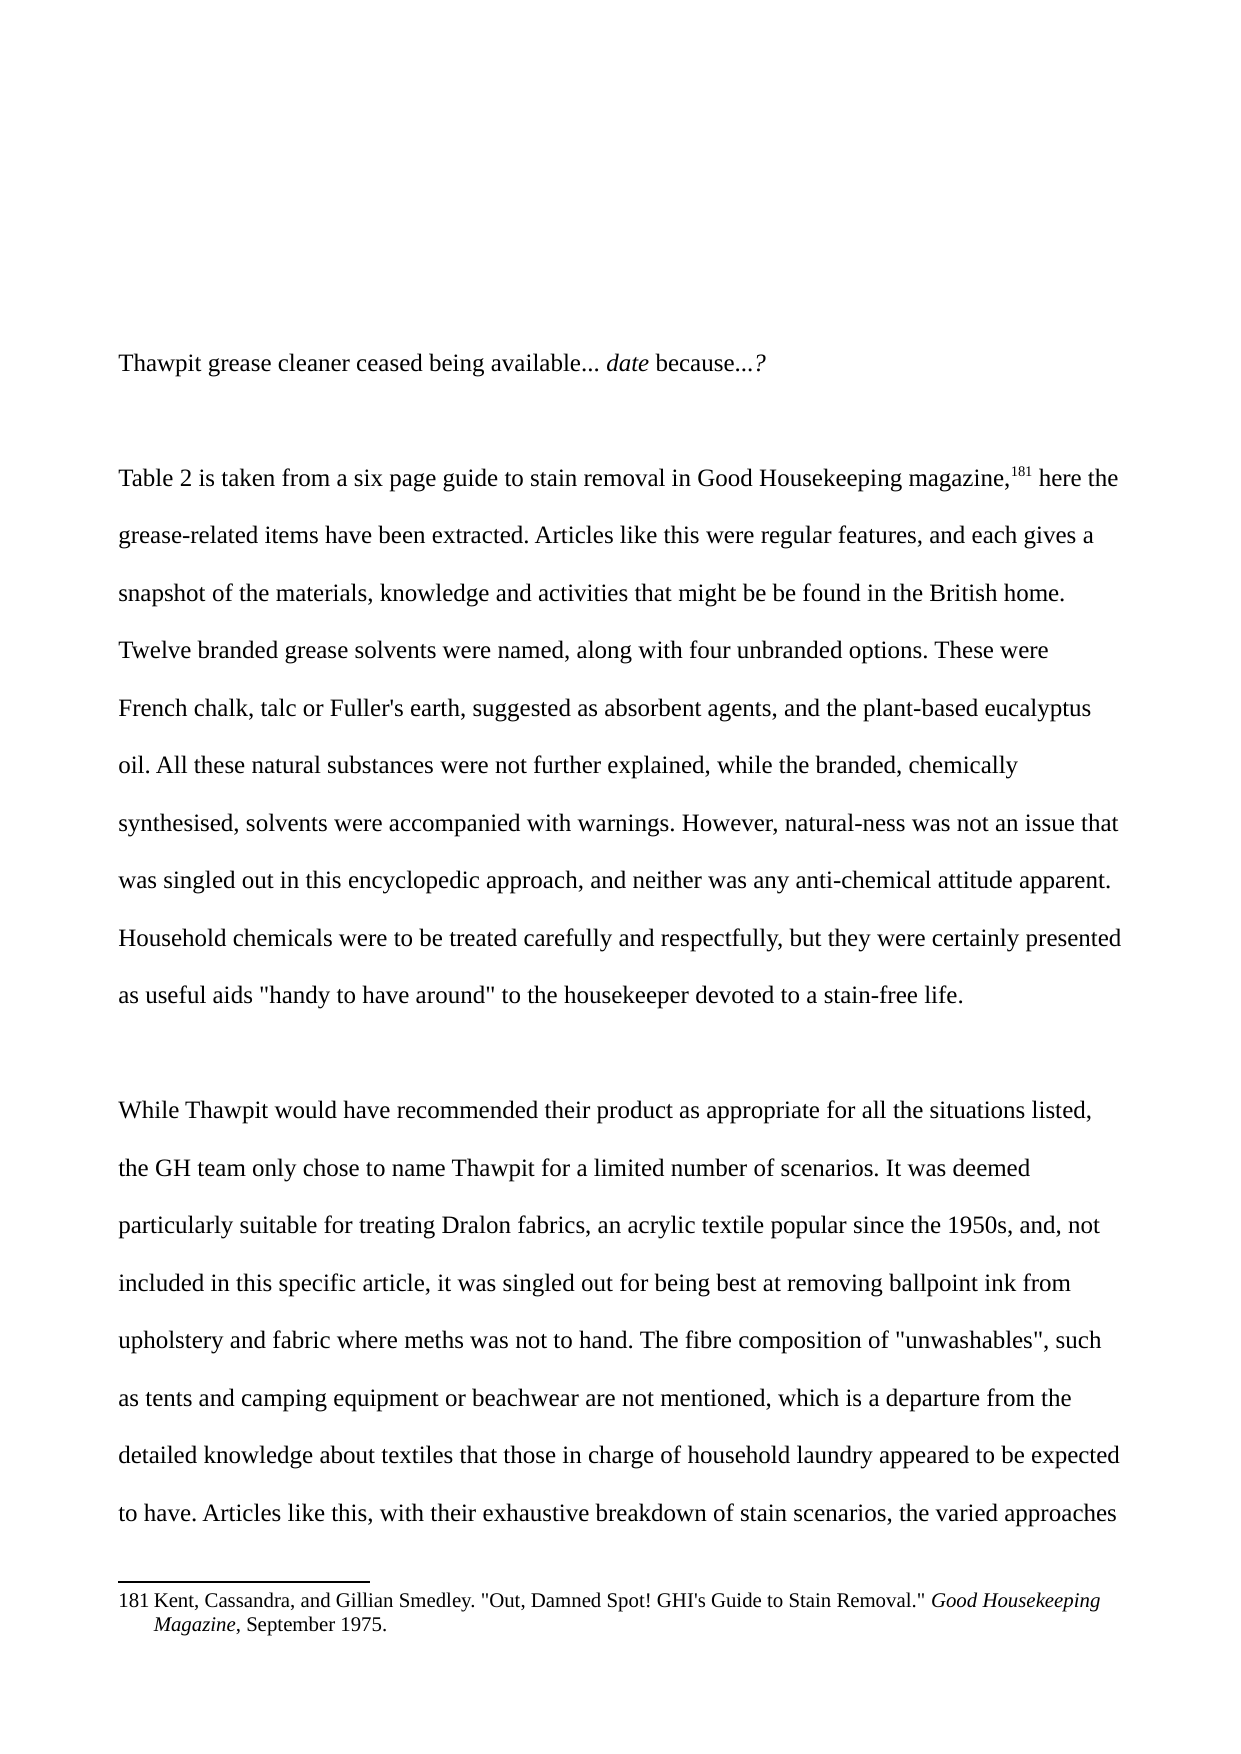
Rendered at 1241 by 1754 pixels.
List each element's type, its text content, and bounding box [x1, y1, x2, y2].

text Thawpit grease cleaner ceased being available... date because...? [118, 348, 1122, 377]
text While Thawpit would have recommended their product as appropriate for all the situations listed, the GH team only chose to name Thawpit for a limited number of scenarios. It was deemed particularly suitable for treating Dralon fabrics, an acrylic textile popular since the 1950s, and, not included in this specific article, it was singled out for being best at removing ballpoint ink from upholstery and fabric where meths was not to hand. The fibre composition of "unwashables", such as tents and camping equipment or beachwear are not mentioned, which is a departure from the detailed knowledge about textiles that those in charge of household laundry appeared to be expected to have. Articles like this, with their exhaustive breakdown of stain scenarios, the varied approaches [118, 1096, 1122, 1527]
text Kent, Cassandra, and Gillian Smedley. "Out, Damned Spot! GHI's Guide to Stain Removal." Good Housekeeping Magazine, September 1975. [118, 1588, 1122, 1636]
text Table 2 is taken from a six page guide to stain removal in Good Housekeeping magazine, here the grease-related items have been extracted. Articles like this were regular features, and each gives a snapshot of the materials, knowledge and activities that might be be found in the British home. Twelve branded grease solvents were named, along with four unbranded options. These were French chalk, talc or Fuller's earth, suggested as absorbent agents, and the plant-based eucalyptus oil. All these natural substances were not further explained, while the branded, chemically synthesised, solvents were accompanied with warnings. However, natural-ness was not an issue that was singled out in this encyclopedic approach, and neither was any anti-chemical attitude apparent. Household chemicals were to be treated carefully and respectfully, but they were certainly presented as useful aids "handy to have around" to the housekeeper devoted to a stain-free life. [118, 463, 1122, 1009]
